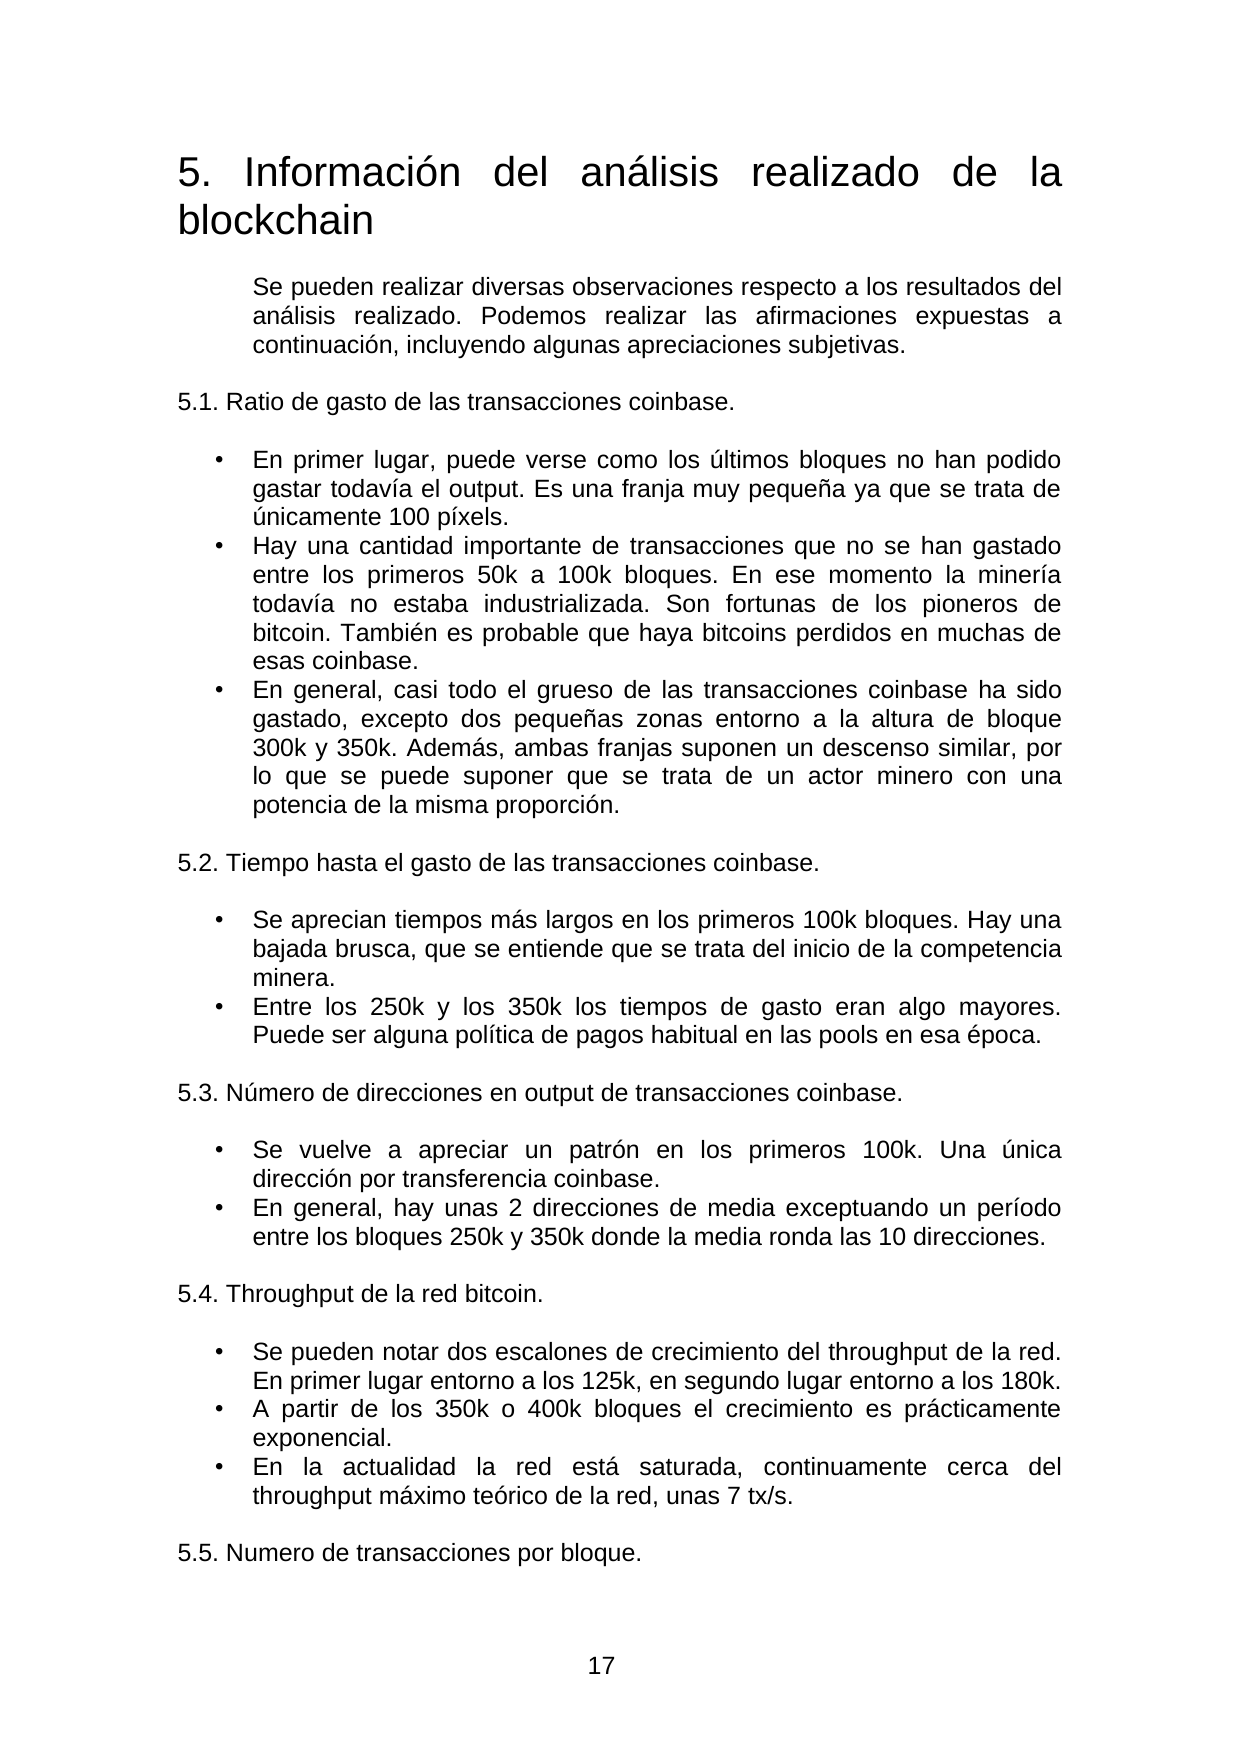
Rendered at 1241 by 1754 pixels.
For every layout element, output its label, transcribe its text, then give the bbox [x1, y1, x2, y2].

list En la actualidad la red está saturada, continuamente cerca del throughput máximo teórico de la red, unas 7 tx/s. [215, 1452, 1063, 1509]
list A partir de los 350k o 400k bloques el crecimiento es prácticamente exponencial. [215, 1394, 1063, 1452]
subtitle 5. Información del análisis realizado de la blockchain [177, 148, 1063, 243]
subtitle 5.1. Ratio de gasto de las transacciones coinbase. [177, 387, 1063, 416]
subtitle 5.4. Throughput de la red bitcoin. [177, 1279, 1063, 1308]
list Entre los 250k y los 350k los tiempos de gasto eran algo mayores. Puede ser alguna política de pagos habitual en las pools en esa época. [215, 991, 1063, 1049]
list Se pueden notar dos escalones de crecimiento del throughput de la red. En primer lugar entorno a los 125k, en segundo lugar entorno a los 180k. [215, 1337, 1063, 1394]
list Se vuelve a apreciar un patrón en los primeros 100k. Una única dirección por transferencia coinbase. [215, 1135, 1063, 1193]
text Se pueden realizar diversas observaciones respecto a los resultados del análisis realizado. Podemos realizar las afirmaciones expuestas a continuación, incluyendo algunas apreciaciones subjetivas. [252, 272, 1063, 358]
list En general, casi todo el grueso de las transacciones coinbase ha sido gastado, excepto dos pequeñas zonas entorno a la altura de bloque 300k y 350k. Además, ambas franjas suponen un descenso similar, por lo que se puede suponer que se trata de un actor minero con una potencia de la misma proporción. [215, 675, 1063, 819]
subtitle 5.2. Tiempo hasta el gasto de las transacciones coinbase. [177, 848, 1063, 876]
list Se aprecian tiempos más largos en los primeros 100k bloques. Hay una bajada brusca, que se entiende que se trata del inicio de la competencia minera. [215, 905, 1063, 991]
list En general, hay unas 2 direcciones de media exceptuando un período entre los bloques 250k y 350k donde la media ronda las 10 direcciones. [215, 1193, 1063, 1251]
list Hay una cantidad importante de transacciones que no se han gastado entre los primeros 50k a 100k bloques. En ese momento la minería todavía no estaba industrializada. Son fortunas de los pioneros de bitcoin. También es probable que haya bitcoins perdidos en muchas de esas coinbase. [215, 531, 1063, 675]
list En primer lugar, puede verse como los últimos bloques no han podido gastar todavía el output. Es una franja muy pequeña ya que se trata de únicamente 100 píxels. [215, 445, 1063, 531]
subtitle 5.5. Numero de transacciones por bloque. [177, 1538, 1063, 1567]
subtitle 5.3. Número de direcciones en output de transacciones coinbase. [177, 1078, 1063, 1107]
